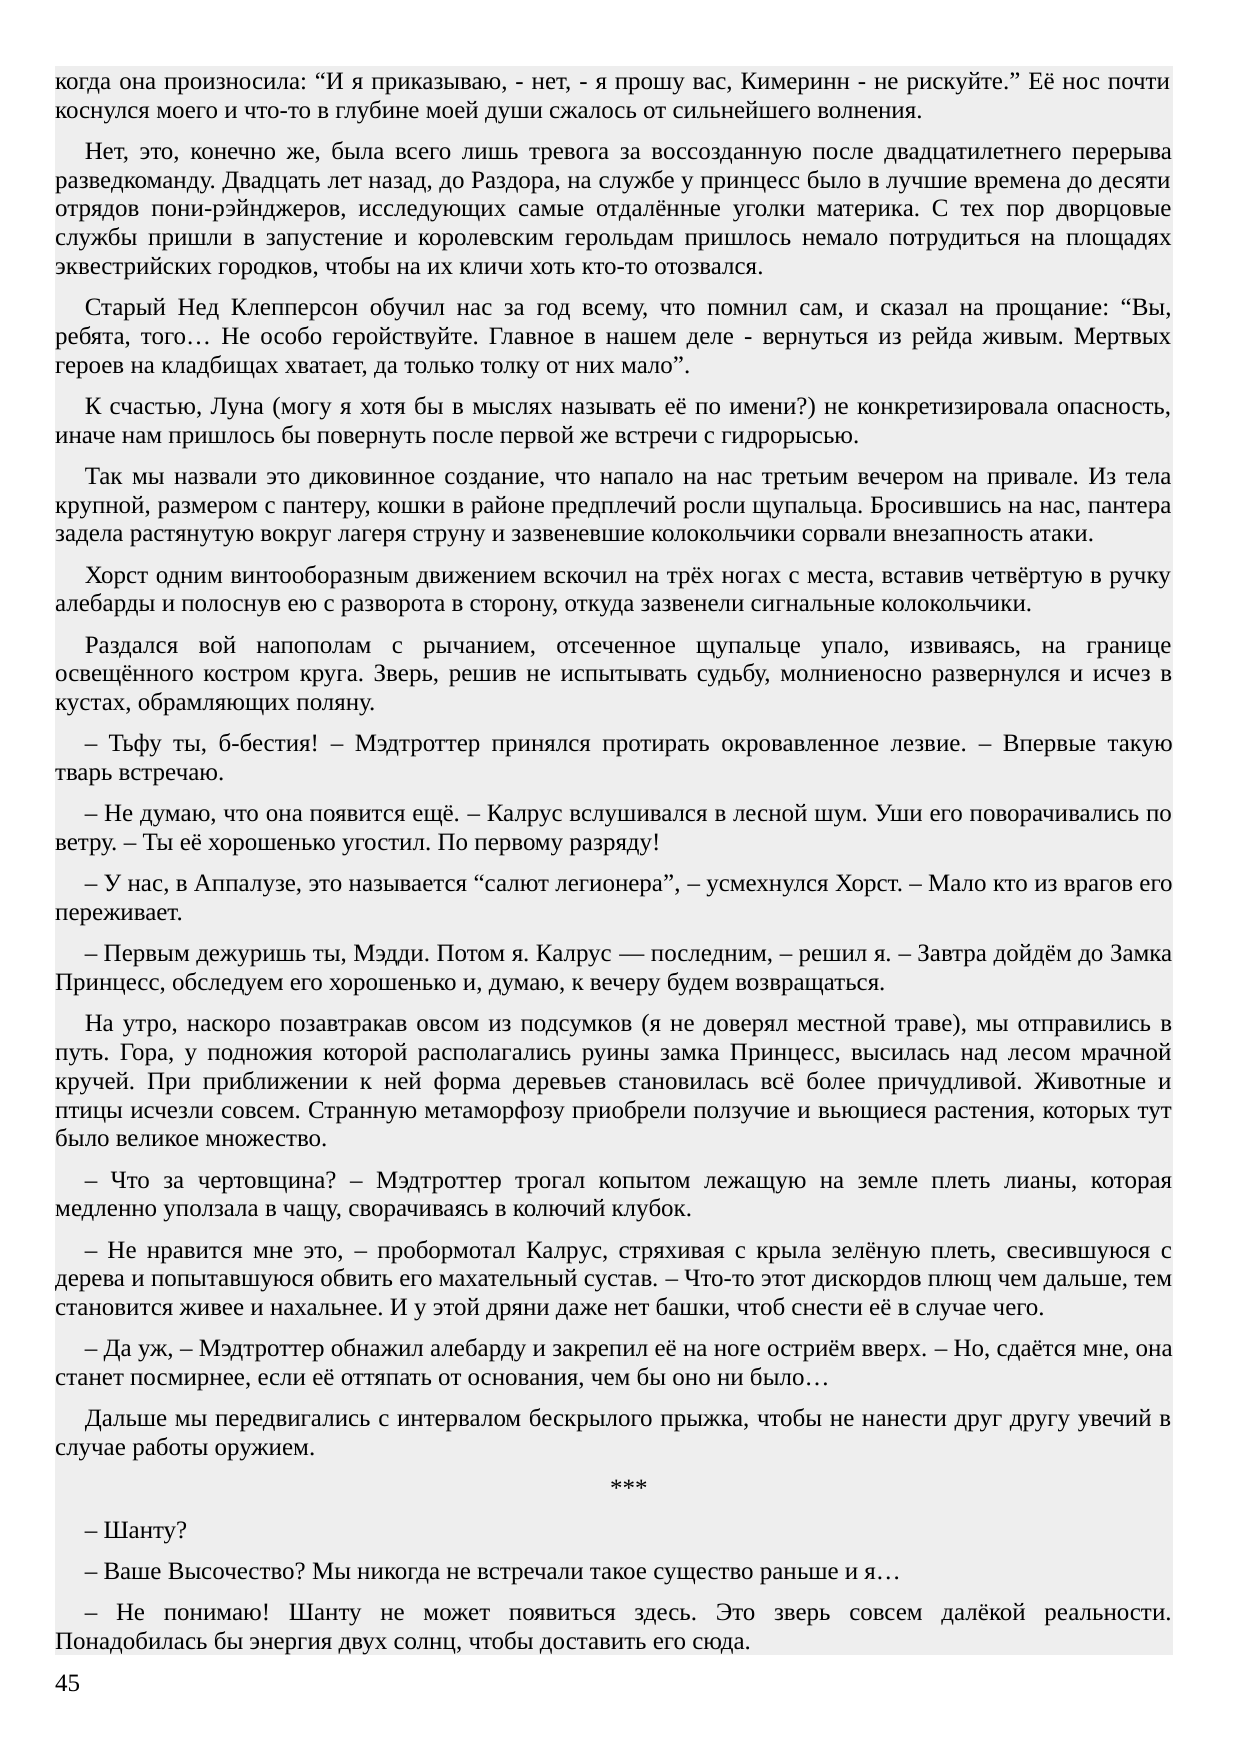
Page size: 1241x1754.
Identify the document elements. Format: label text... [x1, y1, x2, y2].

text – Что за чертовщина? – Мэдтроттер трогал копытом лежащую на земле плеть лианы, которая медленно уползала в чащу, сворачиваясь в колючий клубок. [55, 1165, 1173, 1222]
text – Ваше Высочество? Мы никогда не встречали такое существо раньше и я… [55, 1556, 1173, 1585]
text – Тьфу ты, б-бестия! – Мэдтроттер принялся протирать окровавленное лезвие. – Впервые такую тварь встречаю. [55, 728, 1173, 786]
text Дальше мы передвигались с интервалом бескрылого прыжка, чтобы не нанести друг другу увечий в случае работы оружием. [55, 1403, 1173, 1461]
text К счастью, Луна (могу я хотя бы в мыслях называть её по имени?) не конкретизировала опасность, иначе нам пришлось бы повернуть после первой же встречи с гидрорысью. [55, 391, 1173, 448]
text На утро, наскоро позавтракав овсом из подсумков (я не доверял местной траве), мы отправились в путь. Гора, у подножия которой располагались руины замка Принцесс, высилась над лесом мрачной кручей. При приближении к ней форма деревьев становилась всё более причудливой. Животные и птицы исчезли совсем. Странную метаморфозу приобрели ползучие и вьющиеся растения, которых тут было великое множество. [55, 1008, 1173, 1152]
text – У нас, в Аппалузе, это называется “салют легионера”, – усмехнулся Хорст. – Мало кто из врагов его переживает. [55, 868, 1173, 926]
text Раздался вой напополам с рычанием, отсеченное щупальце упало, извиваясь, на границе освещённого костром круга. Зверь, решив не испытывать судьбу, молниеносно развернулся и исчез в кустах, обрамляющих поляну. [55, 630, 1173, 716]
text – Первым дежуришь ты, Мэдди. Потом я. Калрус — последним, – решил я. – Завтра дойдём до Замка Принцесс, обследуем его хорошенько и, думаю, к вечеру будем возвращаться. [55, 938, 1173, 996]
text Хорст одним винтооборазным движением вскочил на трёх ногах с места, вставив четвёртую в ручку алебарды и полоснув ею с разворота в сторону, откуда зазвенели сигнальные колокольчики. [55, 560, 1173, 617]
text Так мы назвали это диковинное создание, что напало на нас третьим вечером на привале. Из тела крупной, размером с пантеру, кошки в районе предплечий росли щупальца. Бросившись на нас, пантера задела растянутую вокруг лагеря струну и зазвеневшие колокольчики сорвали внезапность атаки. [55, 461, 1173, 547]
text – Не понимаю! Шанту не может появиться здесь. Это зверь совсем далёкой реальности. Понадобилась бы энергия двух солнц, чтобы доставить его сюда. [55, 1597, 1173, 1655]
text Старый Нед Клепперсон обучил нас за год всему, что помнил сам, и сказал на прощание: “Вы, ребята, того… Не особо геройствуйте. Главное в нашем деле - вернуться из рейда живым. Мертвых героев на кладбищах хватает, да только толку от них мало”. [55, 292, 1173, 378]
text – Не думаю, что она появится ещё. – Калрус вслушивался в лесной шум. Уши его поворачивались по ветру. – Ты её хорошенько угостил. По первому разряду! [55, 798, 1173, 856]
text Нет, это, конечно же, была всего лишь тревога за воссозданную после двадцатилетнего перерыва разведкоманду. Двадцать лет назад, до Раздора, на службе у принцесс было в лучшие времена до десяти отрядов пони-рэйнджеров, исследующих самые отдалённые уголки материка. С тех пор дворцовые службы пришли в запустение и королевским герольдам пришлось немало потрудиться на площадях эквестрийских городков, чтобы на их кличи хоть кто-то отозвался. [55, 136, 1173, 280]
text – Не нравится мне это, – пробормотал Калрус, стряхивая с крыла зелёную плеть, свесившуюся с дерева и попытавшуюся обвить его махательный сустав. – Что-то этот дискордов плющ чем дальше, тем становится живее и нахальнее. И у этой дряни даже нет башки, чтоб снести её в случае чего. [55, 1235, 1173, 1321]
text когда она произносила: “И я приказываю, - нет, - я прошу вас, Кимеринн - не рискуйте.” Её нос почти коснулся моего и что-то в глубине моей души сжалось от сильнейшего волнения. [55, 66, 1173, 123]
text – Шанту? [55, 1515, 1173, 1543]
text *** [55, 1473, 1173, 1502]
text – Да уж, – Мэдтроттер обнажил алебарду и закрепил её на ноге остриём вверх. – Но, сдаётся мне, она станет посмирнее, если её оттяпать от основания, чем бы оно ни было… [55, 1333, 1173, 1391]
